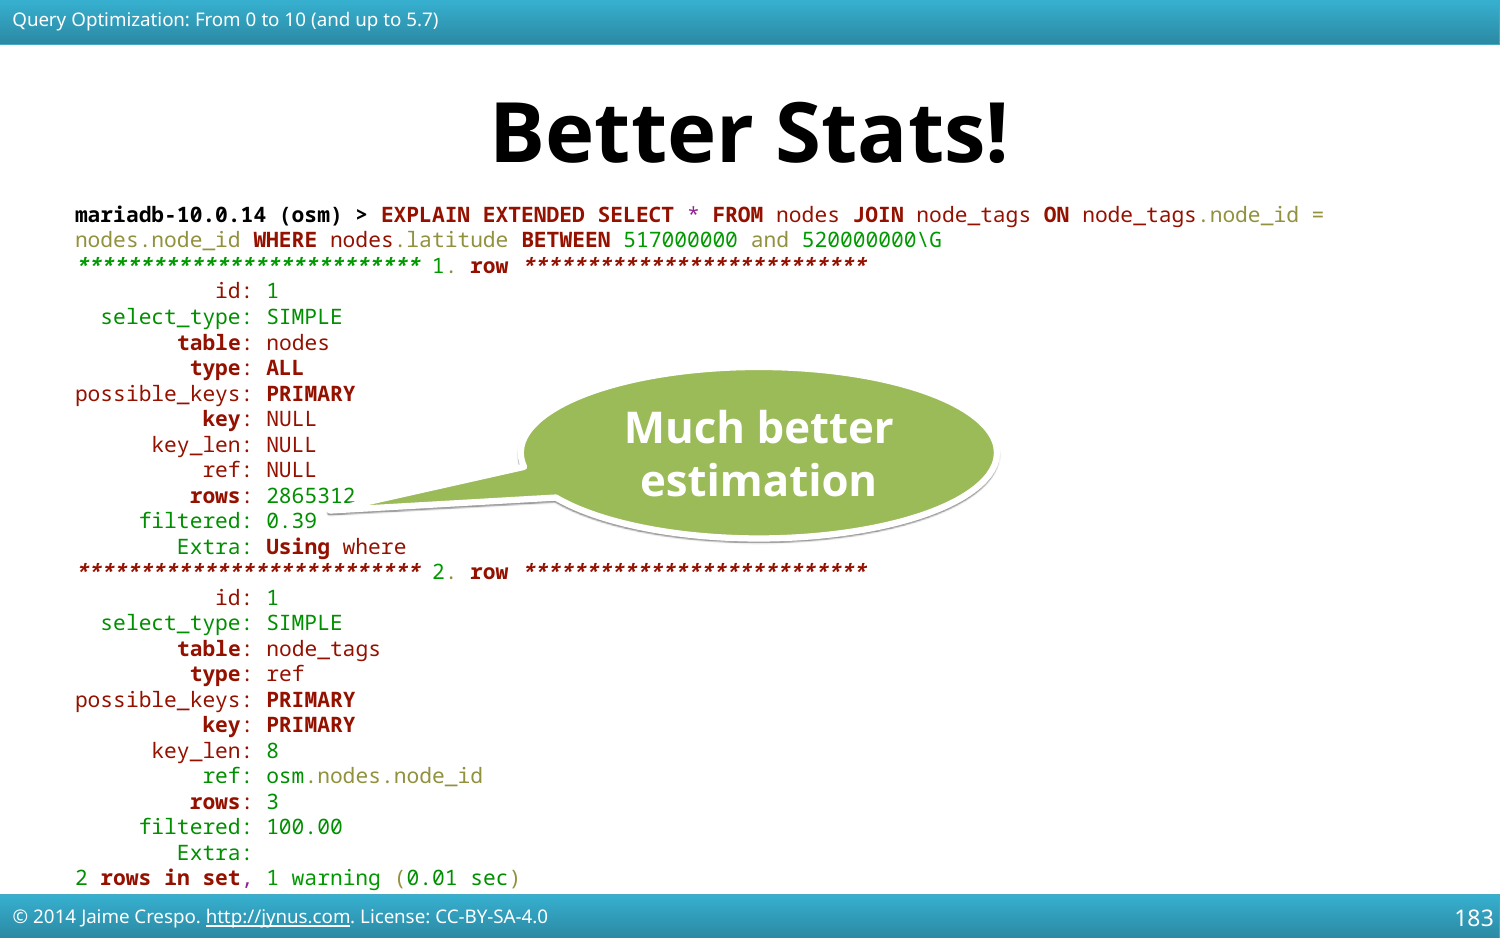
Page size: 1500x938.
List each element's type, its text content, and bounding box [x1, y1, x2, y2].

title Better Stats! [75, 51, 1425, 201]
text_box Much better estimation [329, 366, 997, 539]
list mariadb-10.0.14 (osm) > EXPLAIN EXTENDED SELECT * FROM nodes JOIN node_tags ON node_tags.node_id = nodes.node_id WHERE nodes.latitude BETWEEN 517000000 and 520000000\G *************************** 1. row *************************** id: 1 select_type: SIMPLE table: nodes type: ALL possible_keys: PRIMARY key: NULL key_len: NULL ref: NULL rows: 2865312 filtered: 0.39 Extra: Using where *************************** 2. row *************************** id: 1 select_type: SIMPLE table: node_tags type: ref possible_keys: PRIMARY key: PRIMARY key_len: 8 ref: osm.nodes.node_id rows: 3 filtered: 100.00 Extra: 2 rows in set, 1 warning (0.01 sec) [75, 201, 1425, 880]
slide_number [1389, 896, 1490, 935]
